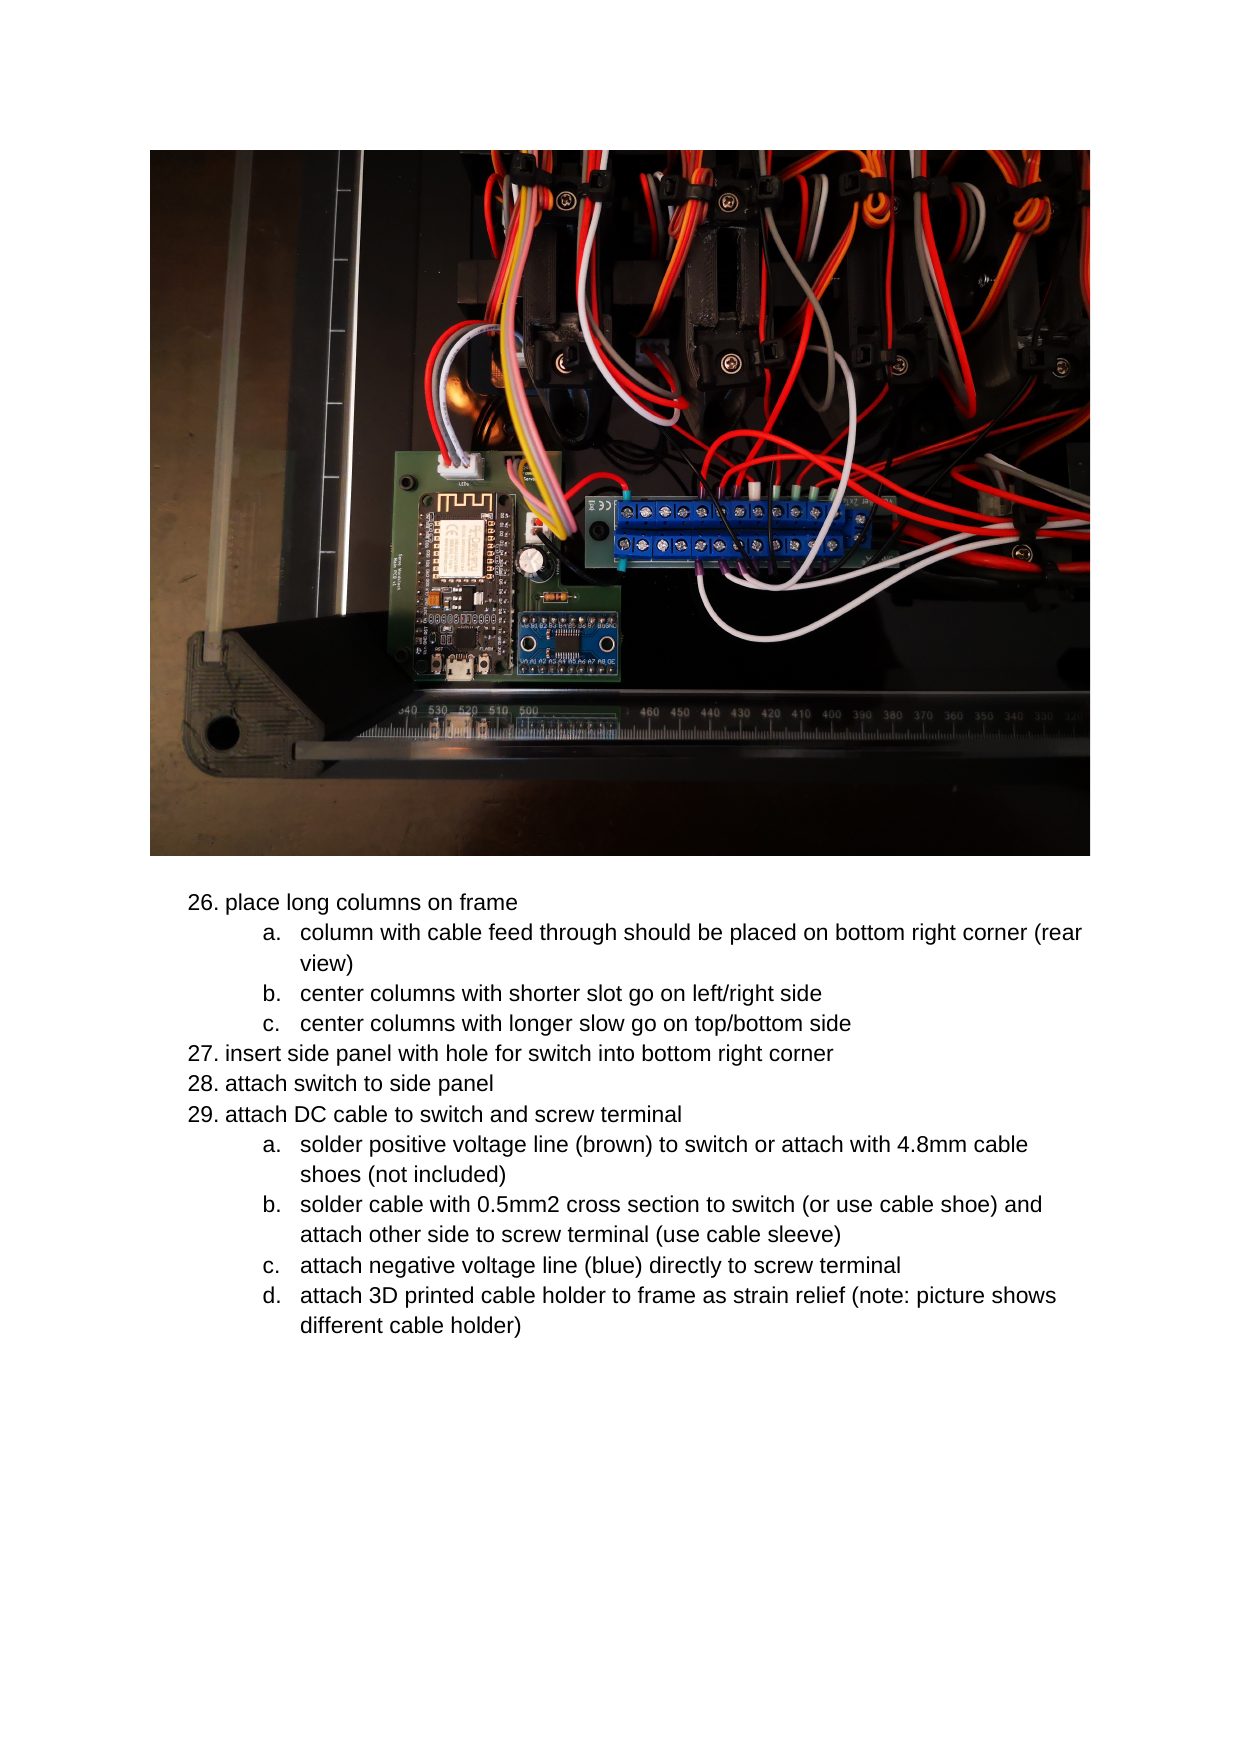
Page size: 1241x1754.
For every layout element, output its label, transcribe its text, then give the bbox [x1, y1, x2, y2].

list solder cable with 0.5mm2 cross section to switch (or use cable shoe) and attach other side to screw terminal (use cable sleeve) [262, 1191, 1090, 1248]
list attach switch to side panel [187, 1070, 1090, 1097]
list attach DC cable to switch and screw terminal [187, 1101, 1090, 1127]
picture [150, 150, 1091, 856]
list solder positive voltage line (brown) to switch or attach with 4.8mm cable shoes (not included) [262, 1131, 1090, 1187]
list center columns with shorter slot go on left/right side [262, 980, 1090, 1006]
list attach negative voltage line (blue) directly to screw terminal [262, 1252, 1090, 1278]
list place long columns on frame [187, 889, 1090, 916]
list attach 3D printed cable holder to frame as strain relief (note: picture shows different cable holder) [262, 1282, 1090, 1338]
list center columns with longer slow go on top/bottom side [262, 1010, 1090, 1036]
list insert side panel with hole for switch into bottom right corner [187, 1040, 1090, 1067]
list column with cable feed through should be placed on bottom right corner (rear view) [262, 919, 1090, 976]
